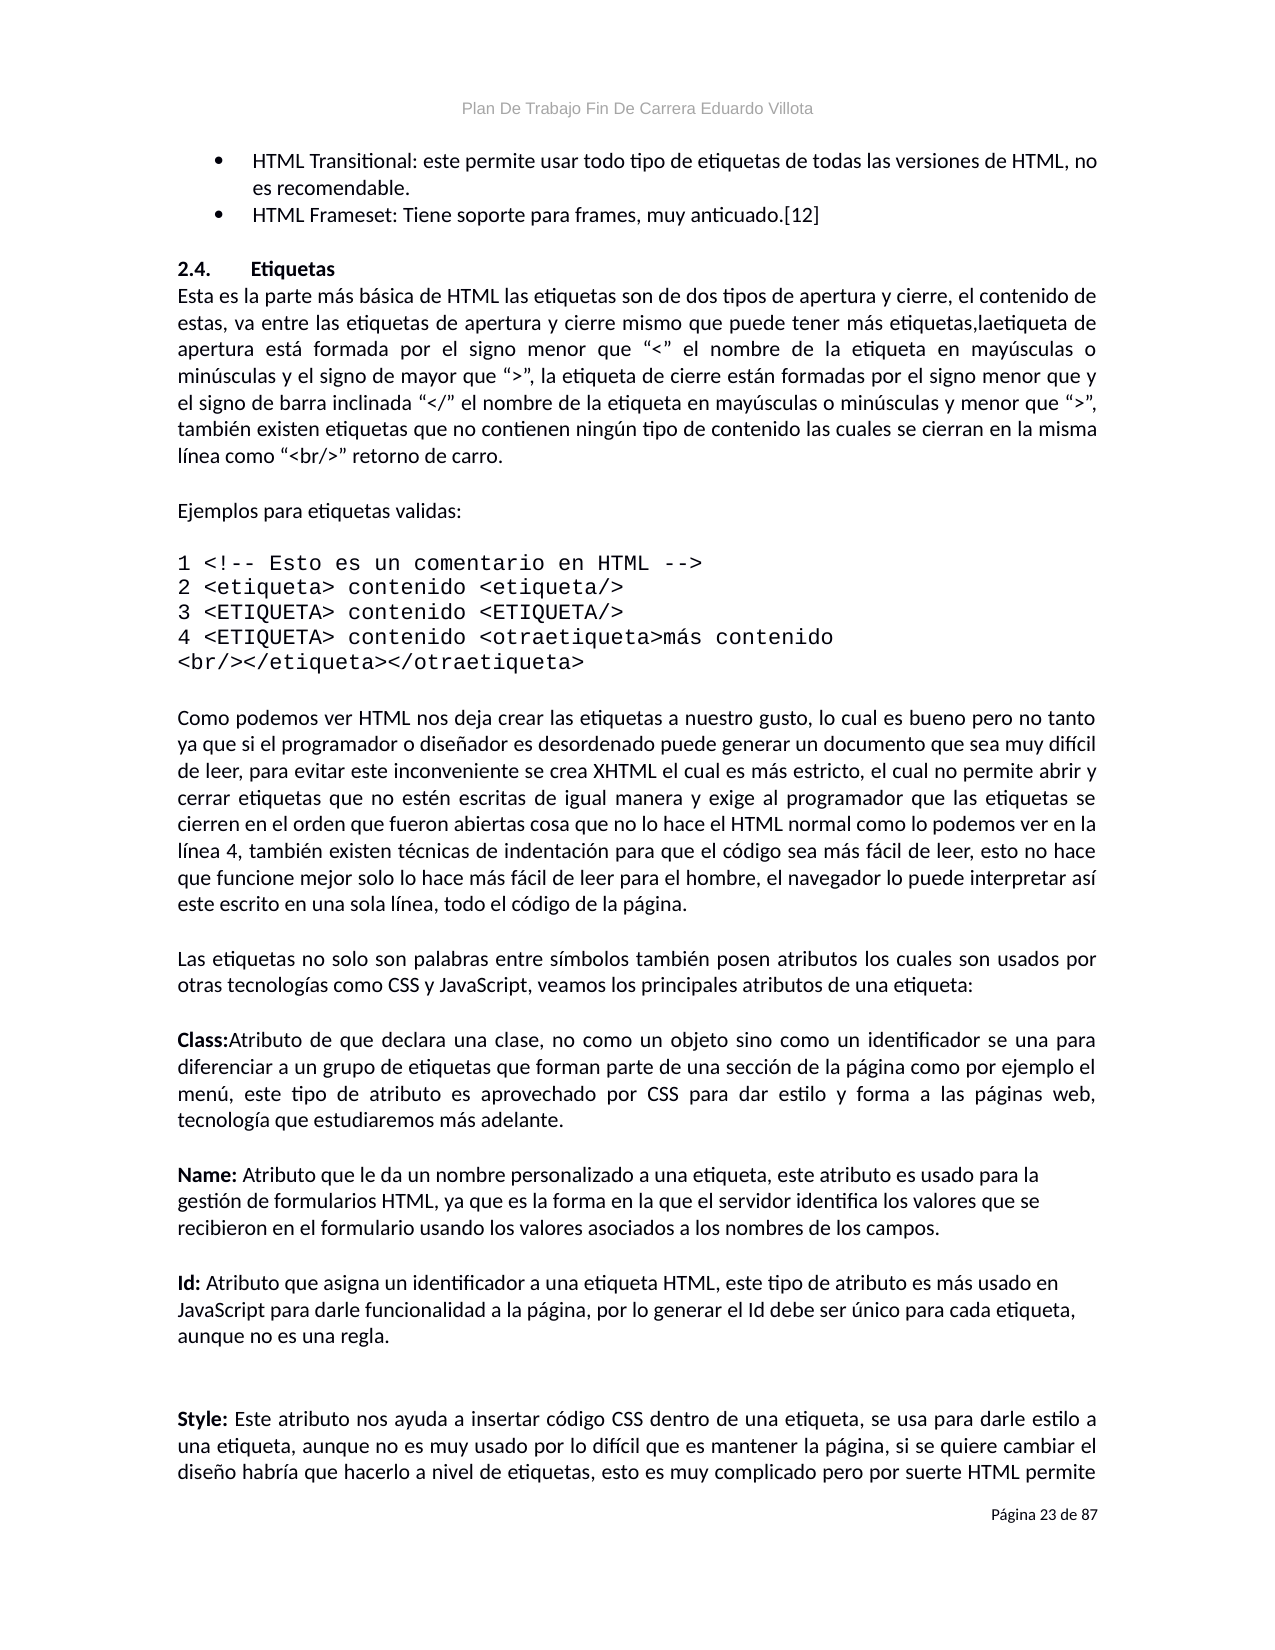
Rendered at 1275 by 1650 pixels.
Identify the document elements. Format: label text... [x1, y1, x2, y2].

list HTML Transitional: este permite usar todo tipo de etiquetas de todas las versiones de HTML, no es recomendable. [215, 148, 1098, 201]
text Style: Este atributo nos ayuda a insertar código CSS dentro de una etiqueta, se usa para darle estilo a una etiqueta, aunque no es muy usado por lo difícil que es mantener la página, si se quiere cambiar el diseño habría que hacerlo a nivel de etiquetas, esto es muy complicado pero por suerte HTML permite [177, 1405, 1098, 1485]
text 4 <ETIQUETA> contenido <otraetiqueta>más contenido <br/></etiqueta></otraetiqueta> [177, 626, 1098, 676]
text Esta es la parte más básica de HTML las etiquetas son de dos tipos de apertura y cierre, el contenido de estas, va entre las etiquetas de apertura y cierre mismo que puede tener más etiquetas,laetiqueta de apertura está formada por el signo menor que “<” el nombre de la etiqueta en mayúsculas o minúsculas y el signo de mayor que “>”, la etiqueta de cierre están formadas por el signo menor que y el signo de barra inclinada “</” el nombre de la etiqueta en mayúsculas o minúsculas y menor que “>”, también existen etiquetas que no contienen ningún tipo de contenido las cuales se cierran en la misma línea como “<br/>” retorno de carro. [177, 282, 1098, 469]
list HTML Frameset: Tiene soporte para frames, muy anticuado.[12] [215, 201, 1098, 228]
text Como podemos ver HTML nos deja crear las etiquetas a nuestro gusto, lo cual es bueno pero no tanto ya que si el programador o diseñador es desordenado puede generar un documento que sea muy difícil de leer, para evitar este inconveniente se crea XHTML el cual es más estricto, el cual no permite abrir y cerrar etiquetas que no estén escritas de igual manera y exige al programador que las etiquetas se cierren en el orden que fueron abiertas cosa que no lo hace el HTML normal como lo podemos ver en la línea 4, también existen técnicas de indentación para que el código sea más fácil de leer, esto no hace que funcione mejor solo lo hace más fácil de leer para el hombre, el navegador lo puede interpretar así este escrito en una sola línea, todo el código de la página. [177, 704, 1098, 917]
text Id: Atributo que asigna un identificador a una etiqueta HTML, este tipo de atributo es más usado en JavaScript para darle funcionalidad a la página, por lo generar el Id debe ser único para cada etiqueta, aunque no es una regla. [177, 1269, 1098, 1349]
text Name: Atributo que le da un nombre personalizado a una etiqueta, este atributo es usado para la gestión de formularios HTML, ya que es la forma en la que el servidor identifica los valores que se recibieron en el formulario usando los valores asociados a los nombres de los campos. [177, 1161, 1098, 1241]
text 1 <!-- Esto es un comentario en HTML --> [177, 552, 1098, 576]
text Ejemplos para etiquetas validas: [177, 497, 1098, 524]
text 2 <etiqueta> contenido <etiqueta/> [177, 576, 1098, 601]
text Class:Atributo de que declara una clase, no como un objeto sino como un identificador se una para diferenciar a un grupo de etiquetas que forman parte de una sección de la página como por ejemplo el menú, este tipo de atributo es aprovechado por CSS para dar estilo y forma a las páginas web, tecnología que estudiaremos más adelante. [177, 1026, 1098, 1133]
text Las etiquetas no solo son palabras entre símbolos también posen atributos los cuales son usados por otras tecnologías como CSS y JavaScript, veamos los principales atributos de una etiqueta: [177, 945, 1098, 998]
text 3 <ETIQUETA> contenido <ETIQUETA/> [177, 601, 1098, 626]
list Etiquetas [177, 256, 1098, 282]
